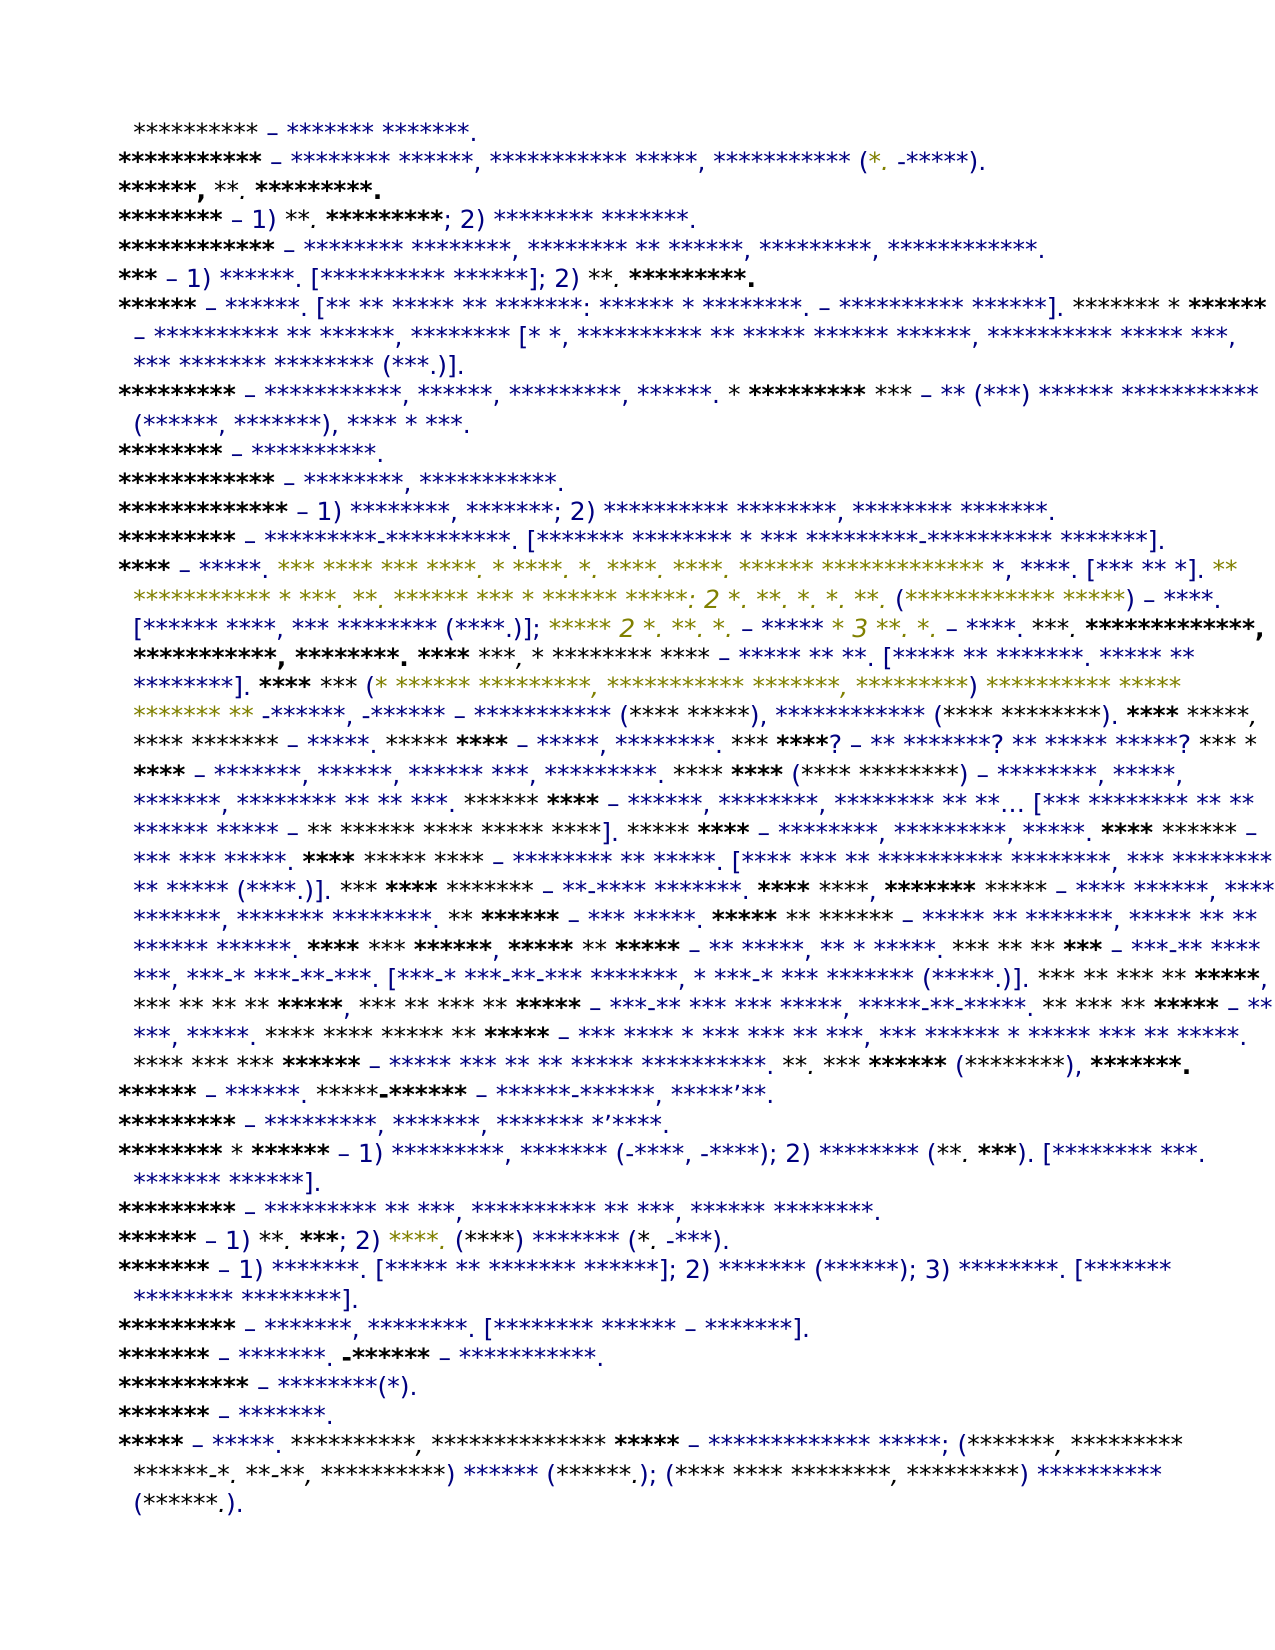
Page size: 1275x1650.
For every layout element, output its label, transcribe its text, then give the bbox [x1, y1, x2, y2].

text ******** – **********. [118, 439, 1275, 468]
text ****** – 1) **. ***; 2) ****. (****) ******* (*. -***). [118, 1226, 1275, 1256]
text ******* – *******. -****** – ***********. [118, 1343, 1275, 1372]
text ************ – ******** ********, ******** ** ******, *********, ************. [118, 235, 1275, 264]
text ********* – ***********, ******, *********, ******. * ********* *** – ** (***) ****** *********** (******, *******), **** * ***. [118, 381, 1275, 439]
text ********* – *********, *******, ******* *’****. [118, 1110, 1275, 1139]
text ****** – ******. [** ** ***** ** *******: ****** * ********. – ********** ******]. ******* * ****** – ********** ** ******, ******** [* *, ********** ** ***** ****** ******, ********** ***** ***, *** ******* ******** (***.)]. [118, 293, 1275, 381]
text ************* – 1) ********, *******; 2) ********** ********, ******** *******. [118, 497, 1275, 526]
text ********* – *******, ********. [******** ****** – *******]. [118, 1314, 1275, 1343]
text **** – *****. *** **** *** ****. * ****. *. ****. ****. ****** ************* *, ****. [*** ** *]. ** *********** * ***. **. ****** *** * ****** *****: 2 *. **. *. *. **. (************ *****) – ****. [****** ****, *** ******** (****.)]; ***** 2 *. **. *. – ***** * 3 **. *. – ****. ***. *************, ***********, ********. **** ***, * ******** **** – ***** ** **. [***** ** *******. ***** ** ********]. **** *** (* ****** *********, *********** *******, *********) ********** ***** ******* ** -******, -****** – *********** (**** *****), ************ (**** ********). **** *****, **** ******* – *****. ***** **** – *****, ********. *** ****? – ** *******? ** ***** *****? *** * **** – *******, ******, ****** ***, *********. **** **** (**** ********) – ********, *****, *******, ******** ** ** ***. ****** **** – ******, ********, ******** ** **… [*** ******** ** ** ****** ***** – ** ****** **** ***** ****]. ***** **** – ********, *********, *****. **** ****** – *** *** *****. **** ***** **** – ******** ** *****. [**** *** ** ********** ********, *** ******** ** ***** (****.)]. *** **** ******* – **-**** *******. **** ****, ******* ***** – **** ******, **** *******, ******* ********. ** ****** – *** *****. ***** ** ****** – ***** ** *******, ***** ** ** ****** ******. **** *** ******, ***** ** ***** – ** *****, ** * *****. *** ** ** *** – ***-** **** ***, ***-* ***-**-***. [***-* ***-**-*** *******, * ***-* *** ******* (*****.)]. *** ** *** ** *****, *** ** ** ** *****, *** ** *** ** ***** – ***-** *** *** *****, *****-**-*****. ** *** ** ***** – ** ***, *****. **** **** ***** ** ***** – *** **** * *** *** ** ***, *** ****** * ***** *** ** *****. **** *** *** ****** – ***** *** ** ** ***** **********. **. *** ****** (********), *******. [118, 556, 1275, 1081]
text ******, **. *********. [118, 176, 1275, 206]
text ************ – ********, ***********. [118, 468, 1275, 497]
text ********** – ******* *******. [118, 118, 1275, 147]
text ******** – 1) **. *********; 2) ******** *******. [118, 206, 1275, 235]
text ****** – ******. *****-****** – ******-******, *****’**. [118, 1081, 1275, 1110]
text ******* – *******. [118, 1401, 1275, 1431]
text ********** – ********(*). [118, 1372, 1275, 1401]
text ******* – 1) *******. [***** ** ******* ******]; 2) ******* (******); 3) ********. [******* ******** ********]. [118, 1256, 1275, 1314]
text *** – 1) ******. [********** ******]; 2) **. *********. [118, 264, 1275, 293]
text ********* – ********* ** ***, ********** ** ***, ****** ********. [118, 1197, 1275, 1226]
text ***** – *****. **********, ************** ***** – ************* *****; (*******, ********* ******-*. **-**, **********) ****** (******.); (**** **** ********, *********) ********** (******.). [118, 1431, 1275, 1518]
text *********** – ******** ******, *********** *****, *********** (*. -*****). [118, 147, 1275, 176]
text ********* – *********-**********. [******* ******** * *** *********-********** *******]. [118, 526, 1275, 556]
text ******** * ****** – 1) *********, ******* (-****, -****); 2) ******** (**. ***). [******** ***. ******* ******]. [118, 1139, 1275, 1197]
